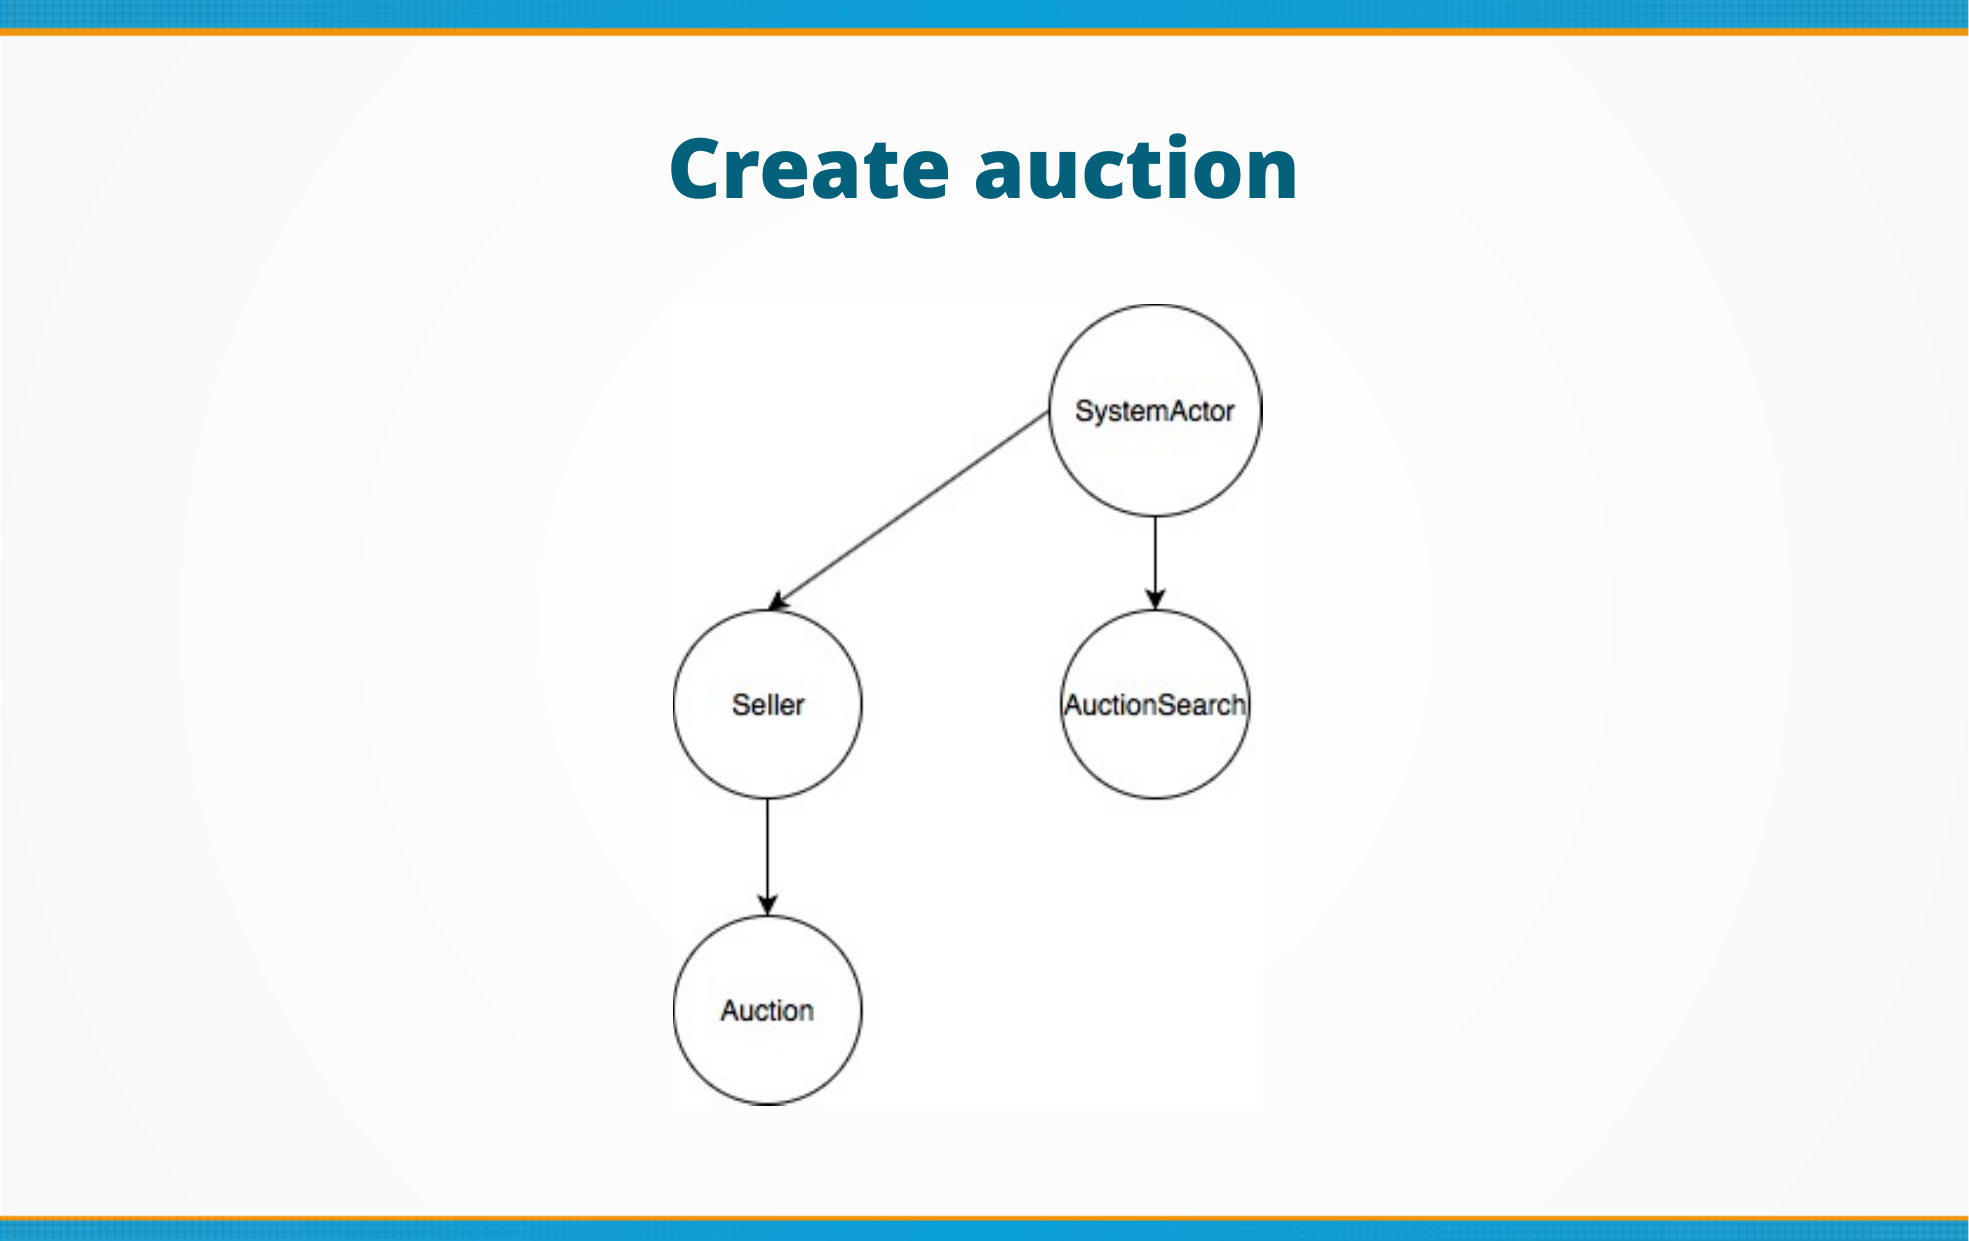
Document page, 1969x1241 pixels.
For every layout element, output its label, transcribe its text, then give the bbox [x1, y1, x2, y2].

picture [0, 0, 1969, 1241]
subtitle Create auction [98, 49, 1870, 284]
